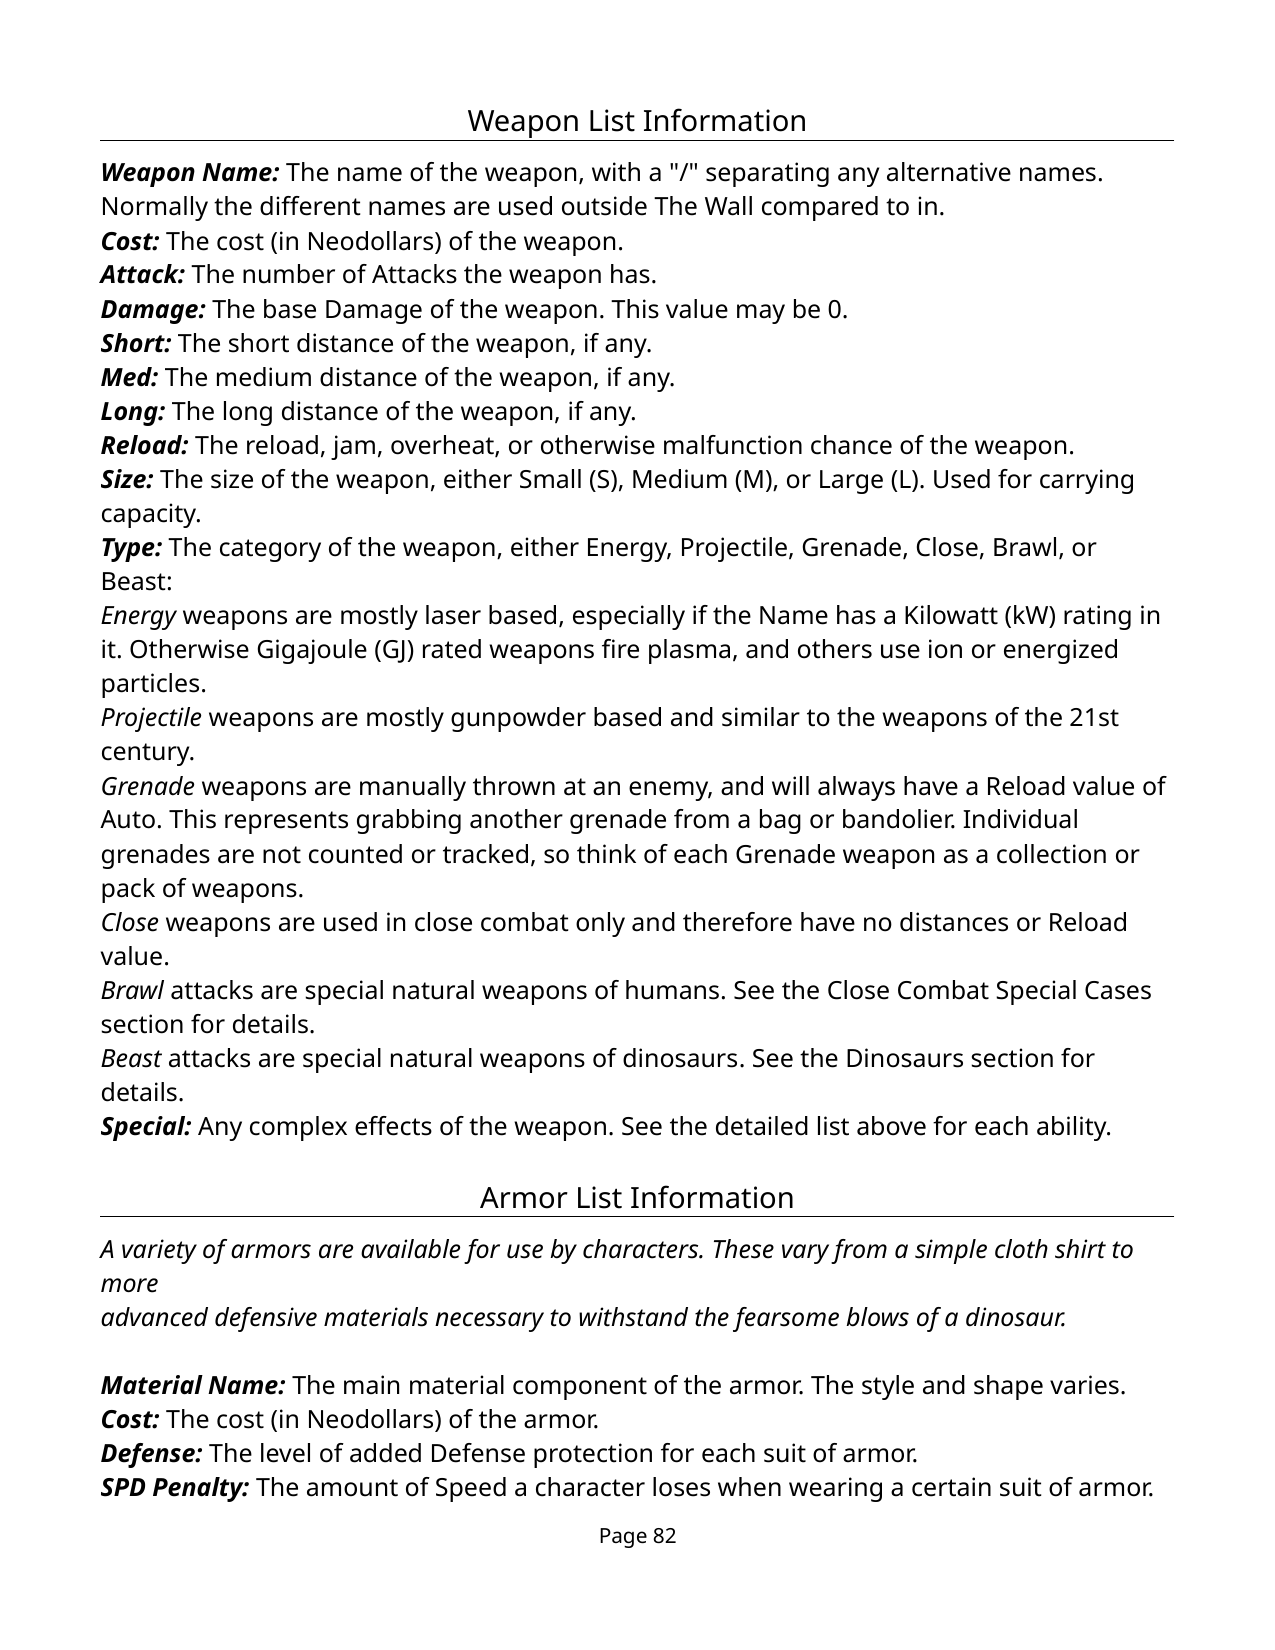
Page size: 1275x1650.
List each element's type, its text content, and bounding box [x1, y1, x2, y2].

text Grenade weapons are manually thrown at an enemy, and will always have a Reload value of Auto. This represents grabbing another grenade from a bag or bandolier. Individual grenades are not counted or tracked, so think of each Grenade weapon as a collection or pack of weapons. [100, 768, 1174, 904]
text Material Name: The main material component of the armor. The style and shape varies. [100, 1368, 1174, 1402]
text Weapon Name: The name of the weapon, with a "/" separating any alternative names. Normally the different names are used outside The Wall compared to in. [100, 155, 1174, 223]
text Damage: The base Damage of the weapon. This value may be 0. [100, 291, 1174, 325]
text Type: The category of the weapon, either Energy, Projectile, Grenade, Close, Brawl, or Beast: [100, 530, 1174, 598]
subtitle Weapon List Information [100, 100, 1174, 140]
text Close weapons are used in close combat only and therefore have no distances or Reload value. [100, 904, 1174, 972]
subtitle Armor List Information [100, 1177, 1174, 1216]
text A variety of armors are available for use by characters. These vary from a simple cloth shirt to more [100, 1231, 1174, 1299]
text Reload: The reload, jam, overheat, or otherwise malfunction chance of the weapon. [100, 427, 1174, 462]
text Med: The medium distance of the weapon, if any. [100, 359, 1174, 393]
text Beast attacks are special natural weapons of dinosaurs. See the Dinosaurs section for details. [100, 1041, 1174, 1109]
text Long: The long distance of the weapon, if any. [100, 393, 1174, 427]
text Projectile weapons are mostly gunpowder based and similar to the weapons of the 21st century. [100, 700, 1174, 768]
text Special: Any complex effects of the weapon. See the detailed list above for each ability. [100, 1109, 1174, 1143]
text Energy weapons are mostly laser based, especially if the Name has a Kilowatt (kW) rating in it. Otherwise Gigajoule (GJ) rated weapons fire plasma, and others use ion or energized particles. [100, 598, 1174, 700]
text Cost: The cost (in Neodollars) of the armor. [100, 1402, 1174, 1436]
text Cost: The cost (in Neodollars) of the weapon. [100, 223, 1174, 257]
text Attack: The number of Attacks the weapon has. [100, 257, 1174, 291]
text SPD Penalty: The amount of Speed a character loses when wearing a certain suit of armor. [100, 1470, 1174, 1504]
text Short: The short distance of the weapon, if any. [100, 325, 1174, 359]
text advanced defensive materials necessary to withstand the fearsome blows of a dinosaur. [100, 1299, 1174, 1334]
text Defense: The level of added Defense protection for each suit of armor. [100, 1436, 1174, 1470]
text Brawl attacks are special natural weapons of humans. See the Close Combat Special Cases section for details. [100, 972, 1174, 1041]
text Size: The size of the weapon, either Small (S), Medium (M), or Large (L). Used for carrying capacity. [100, 462, 1174, 530]
